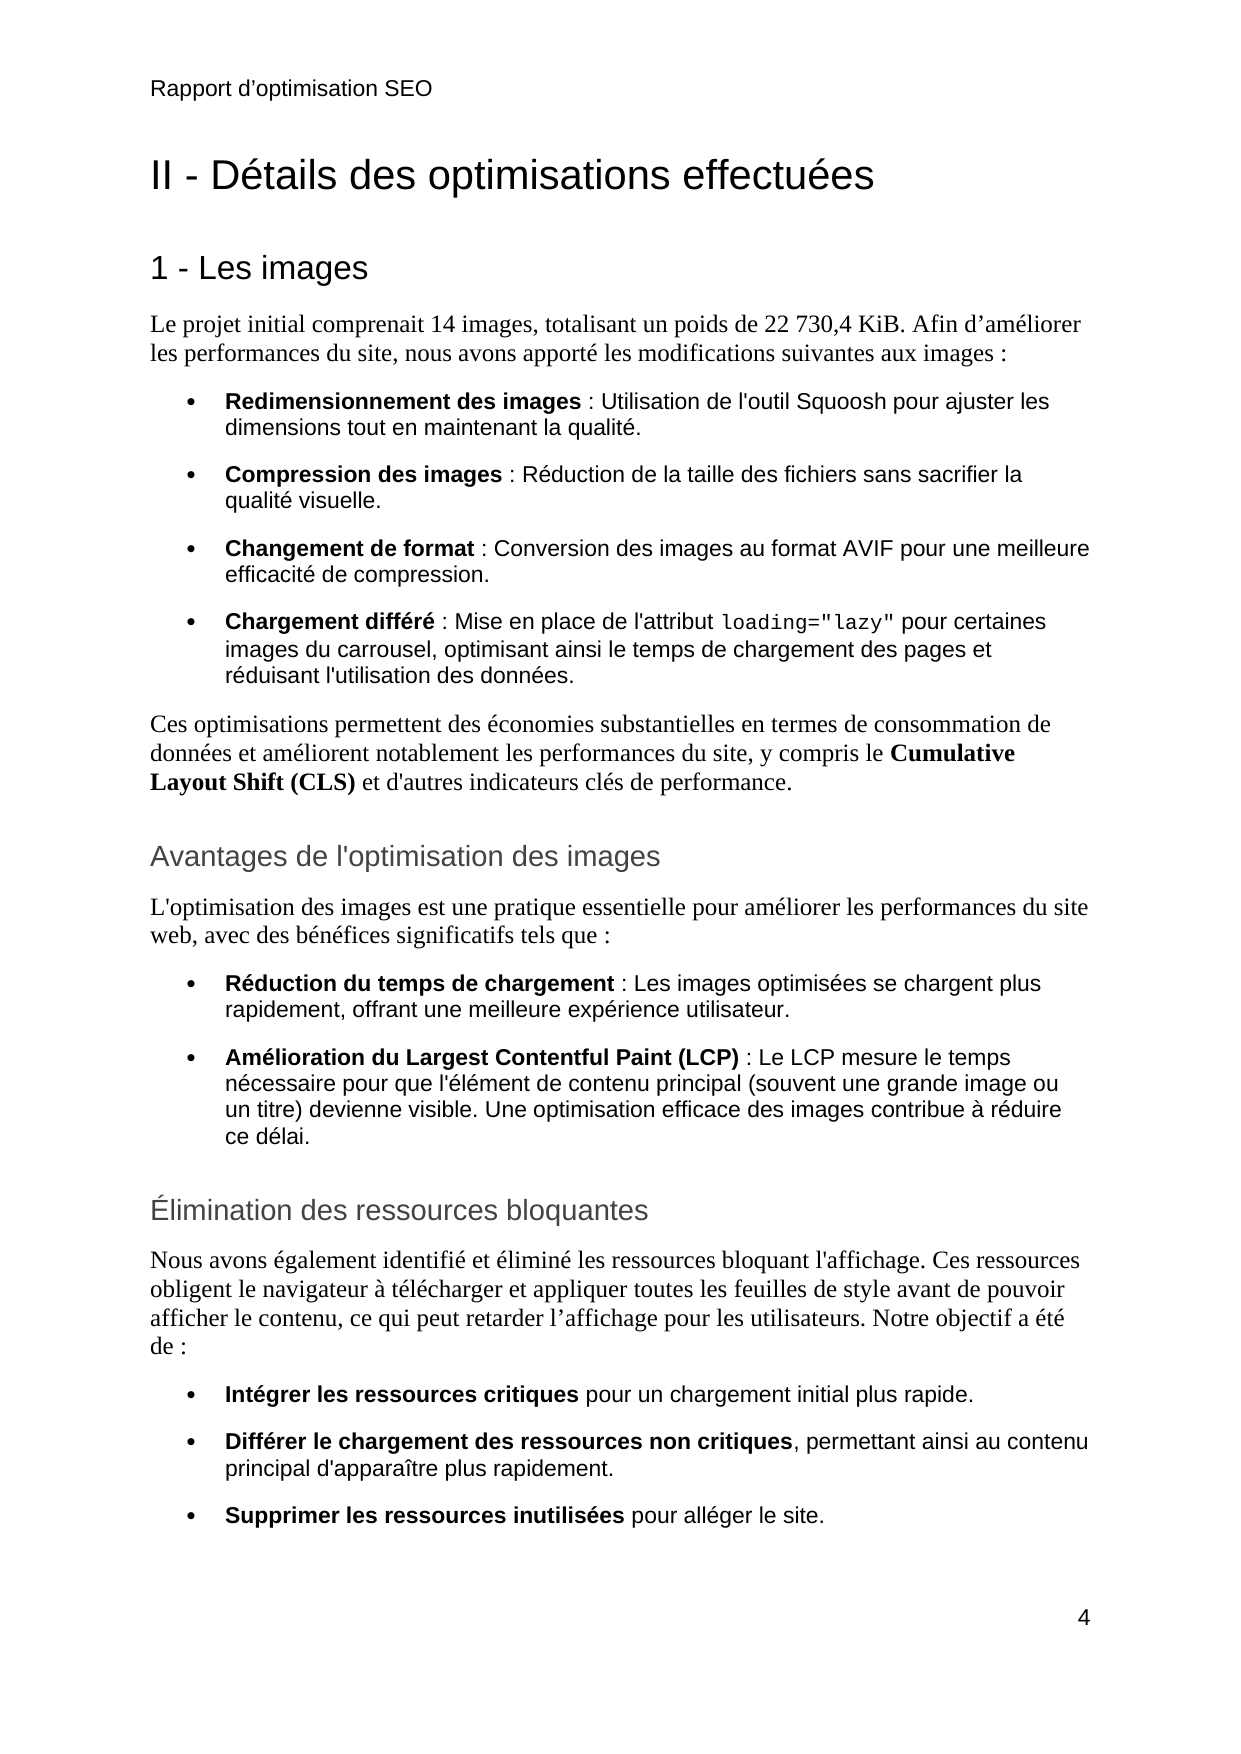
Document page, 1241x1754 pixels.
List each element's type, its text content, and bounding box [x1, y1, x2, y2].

list Compression des images : Réduction de la taille des fichiers sans sacrifier la qualité visuelle. [187, 461, 1090, 514]
list Changement de format : Conversion des images au format AVIF pour une meilleure efficacité de compression. [187, 535, 1090, 587]
text L'optimisation des images est une pratique essentielle pour améliorer les performances du site web, avec des bénéfices significatifs tels que : [150, 892, 1090, 949]
subtitle Avantages de l'optimisation des images [150, 839, 1090, 873]
list Chargement différé : Mise en place de l'attribut loading="lazy" pour certaines images du carrousel, optimisant ainsi le temps de chargement des pages et réduisant l'utilisation des données. [187, 608, 1090, 689]
list Amélioration du Largest Contentful Paint (LCP) : Le LCP mesure le temps nécessaire pour que l'élément de contenu principal (souvent une grande image ou un titre) devienne visible. Une optimisation efficace des images contribue à réduire ce délai. [187, 1044, 1090, 1149]
list Intégrer les ressources critiques pour un chargement initial plus rapide. [187, 1381, 1090, 1407]
text Le projet initial comprenait 14 images, totalisant un poids de 22 730,4 KiB. Afin d’améliorer les performances du site, nous avons apporté les modifications suivantes aux images : [150, 309, 1090, 367]
subtitle II - Détails des optimisations effectuées [150, 150, 1090, 198]
list Différer le chargement des ressources non critiques, permettant ainsi au contenu principal d'apparaître plus rapidement. [187, 1428, 1090, 1481]
subtitle Élimination des ressources bloquantes [150, 1193, 1090, 1226]
text Nous avons également identifié et éliminé les ressources bloquant l'affichage. Ces ressources obligent le navigateur à télécharger et appliquer toutes les feuilles de style avant de pouvoir afficher le contenu, ce qui peut retarder l’affichage pour les utilisateurs. Notre objectif a été de : [150, 1245, 1090, 1360]
list Réduction du temps de chargement : Les images optimisées se chargent plus rapidement, offrant une meilleure expérience utilisateur. [187, 970, 1090, 1023]
list Supprimer les ressources inutilisées pour alléger le site. [187, 1502, 1090, 1528]
list Redimensionnement des images : Utilisation de l'outil Squoosh pour ajuster les dimensions tout en maintenant la qualité. [187, 388, 1090, 440]
text Ces optimisations permettent des économies substantielles en termes de consommation de données et améliorent notablement les performances du site, y compris le Cumulative Layout Shift (CLS) et d'autres indicateurs clés de performance. [150, 709, 1090, 796]
subtitle 1 - Les images [150, 248, 1090, 286]
